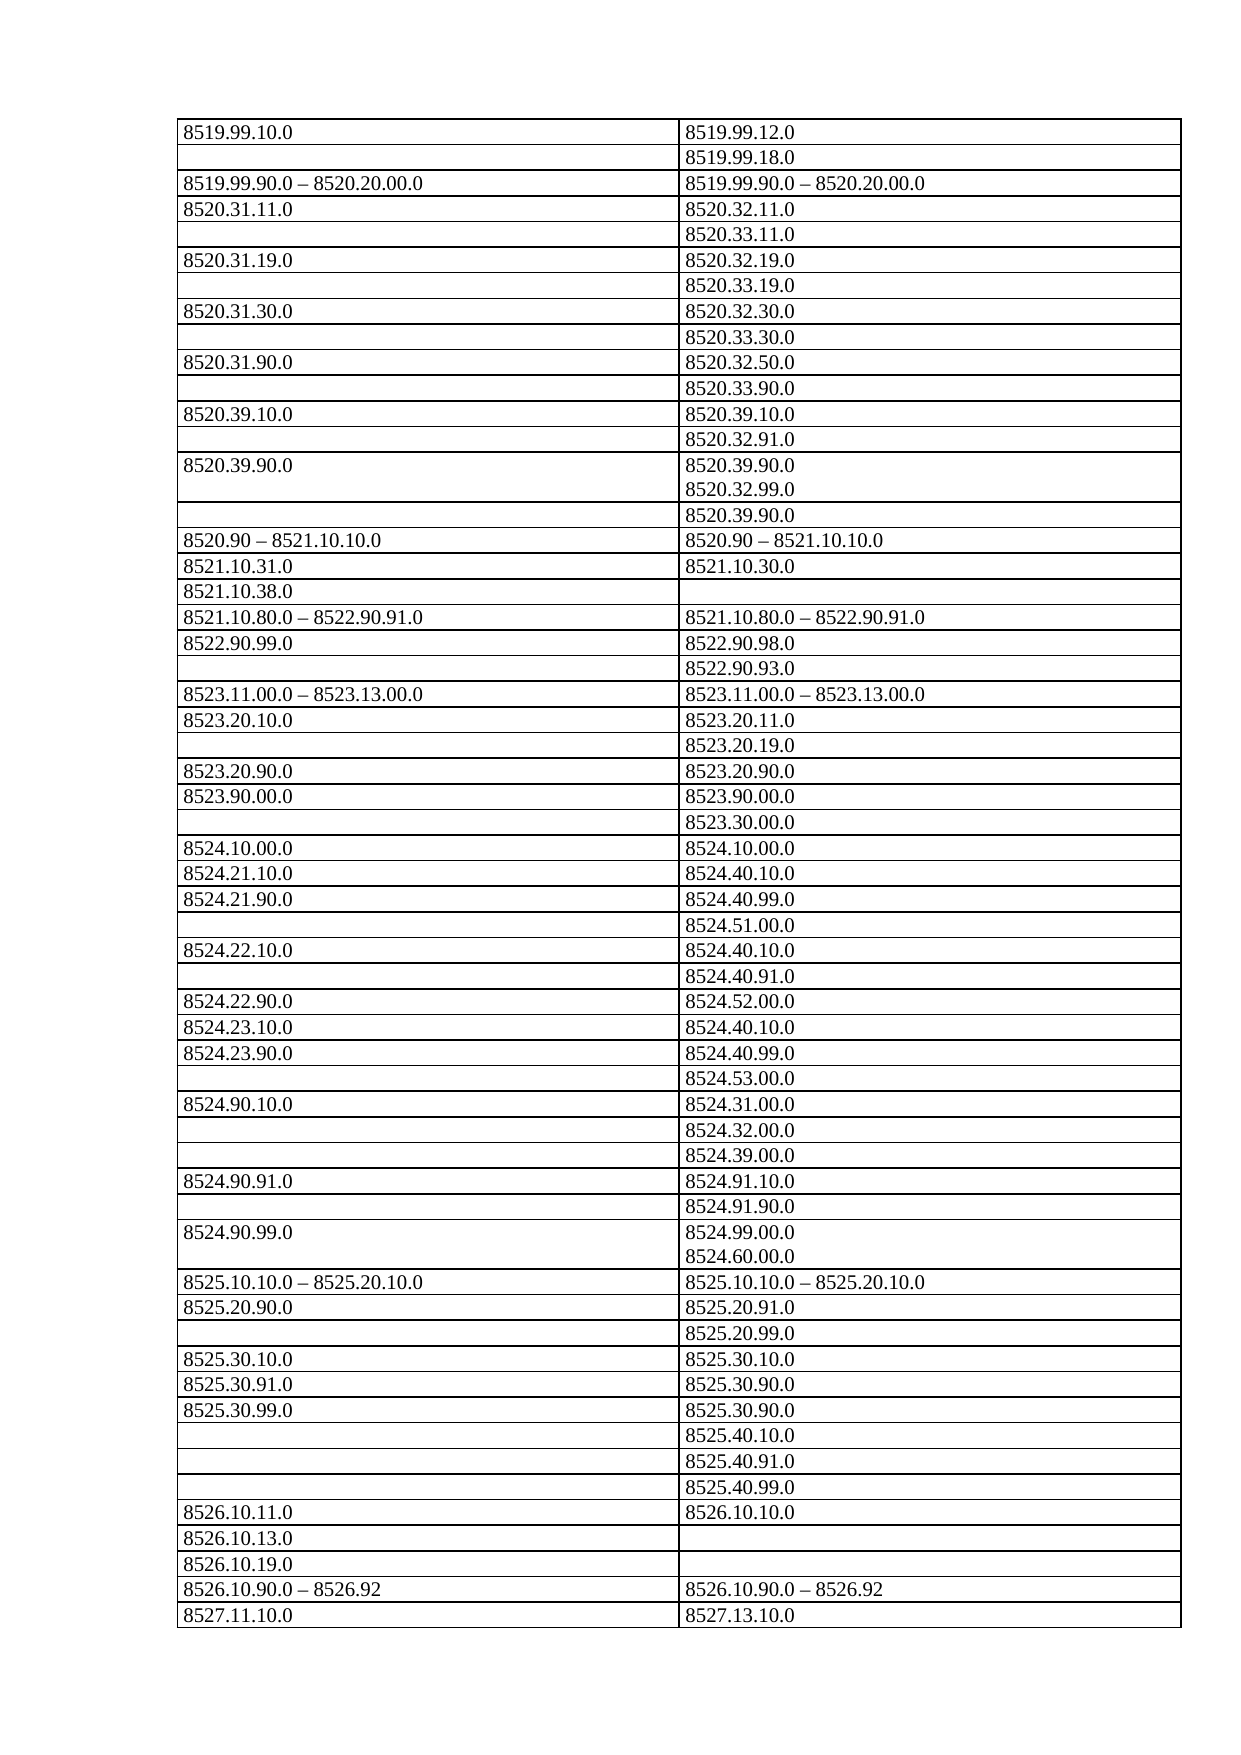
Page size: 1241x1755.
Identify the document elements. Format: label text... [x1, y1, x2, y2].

table_cell 8524.40.99.0 [680, 1041, 1180, 1065]
table_cell [178, 376, 678, 400]
table_cell 8519.99.90.0 – 8520.20.00.0 [680, 171, 1180, 195]
table_cell 8524.10.00.0 [680, 836, 1180, 860]
table_cell 8525.20.91.0 [680, 1295, 1180, 1319]
table_cell 8526.10.90.0 – 8526.92 [680, 1577, 1180, 1601]
table_cell 8524.52.00.0 [680, 990, 1180, 1013]
table_cell 8522.90.99.0 [178, 631, 678, 655]
table_cell 8522.90.98.0 [680, 631, 1180, 655]
table_cell [178, 145, 678, 169]
table_cell 8520.31.90.0 [178, 350, 678, 374]
table_cell [680, 1526, 1180, 1550]
table_cell 8523.90.00.0 [178, 785, 678, 808]
table_cell 8519.99.10.0 [178, 120, 678, 144]
table_cell [178, 273, 678, 297]
table_cell 8526.10.10.0 [680, 1500, 1180, 1524]
table_cell 8520.90 – 8521.10.10.0 [178, 528, 678, 552]
table_cell 8523.20.90.0 [178, 759, 678, 783]
table_cell 8525.20.90.0 [178, 1295, 678, 1319]
table_cell 8524.40.91.0 [680, 964, 1180, 988]
table_cell 8524.91.90.0 [680, 1195, 1180, 1218]
table_cell [178, 733, 678, 757]
table_cell 8524.90.91.0 [178, 1169, 678, 1193]
table_cell 8520.39.90.0 8520.32.99.0 [680, 453, 1180, 501]
table_cell 8519.99.12.0 [680, 120, 1180, 144]
table_cell [178, 913, 678, 937]
table_cell 8524.51.00.0 [680, 913, 1180, 937]
table_cell 8526.10.19.0 [178, 1552, 678, 1576]
table_cell 8521.10.80.0 – 8522.90.91.0 [680, 605, 1180, 629]
table_cell 8526.10.11.0 [178, 1500, 678, 1524]
table_cell 8524.39.00.0 [680, 1143, 1180, 1167]
table_cell 8519.99.18.0 [680, 145, 1180, 169]
table_cell [178, 503, 678, 527]
table_cell 8525.30.91.0 [178, 1372, 678, 1396]
table_cell [178, 1475, 678, 1499]
table_cell [178, 1066, 678, 1090]
table_cell 8526.10.90.0 – 8526.92 [178, 1577, 678, 1601]
table_cell 8524.32.00.0 [680, 1118, 1180, 1142]
table_cell 8524.90.99.0 [178, 1220, 678, 1268]
table_cell 8524.40.10.0 [680, 1015, 1180, 1039]
table_cell 8524.40.10.0 [680, 938, 1180, 962]
table_cell 8524.31.00.0 [680, 1092, 1180, 1116]
table_cell [178, 1423, 678, 1447]
table_cell 8525.30.10.0 [178, 1347, 678, 1371]
table_cell 8524.90.10.0 [178, 1092, 678, 1116]
table_cell 8525.40.99.0 [680, 1475, 1180, 1499]
table_cell [178, 1449, 678, 1473]
table_cell 8524.10.00.0 [178, 836, 678, 860]
table_cell 8520.31.30.0 [178, 299, 678, 323]
table_cell [178, 1118, 678, 1142]
table_cell 8520.32.30.0 [680, 299, 1180, 323]
table_cell 8523.20.10.0 [178, 708, 678, 732]
table_cell 8521.10.38.0 [178, 580, 678, 603]
table_cell 8523.90.00.0 [680, 785, 1180, 808]
table_cell 8520.39.90.0 [680, 503, 1180, 527]
table_cell 8524.22.90.0 [178, 990, 678, 1013]
table_cell 8521.10.31.0 [178, 554, 678, 578]
table_cell 8525.10.10.0 – 8525.20.10.0 [178, 1270, 678, 1294]
table_cell 8520.32.19.0 [680, 248, 1180, 272]
table_cell 8524.23.90.0 [178, 1041, 678, 1065]
table_cell [680, 580, 1180, 603]
table_cell 8523.20.19.0 [680, 733, 1180, 757]
table_cell 8519.99.90.0 – 8520.20.00.0 [178, 171, 678, 195]
table_cell [178, 1195, 678, 1218]
table_cell [178, 1143, 678, 1167]
table_cell 8524.91.10.0 [680, 1169, 1180, 1193]
table_cell 8523.30.00.0 [680, 810, 1180, 834]
table_cell 8524.23.10.0 [178, 1015, 678, 1039]
table_cell [680, 1552, 1180, 1576]
table_cell 8520.31.11.0 [178, 197, 678, 221]
table_cell 8520.39.90.0 [178, 453, 678, 501]
table_cell 8525.30.10.0 [680, 1347, 1180, 1371]
table_cell 8523.20.11.0 [680, 708, 1180, 732]
table_cell 8520.39.10.0 [178, 402, 678, 426]
table_cell 8525.20.99.0 [680, 1321, 1180, 1345]
table_cell 8520.33.19.0 [680, 273, 1180, 297]
table_cell 8522.90.93.0 [680, 656, 1180, 680]
table_cell [178, 964, 678, 988]
table_cell 8520.90 – 8521.10.10.0 [680, 528, 1180, 552]
table_cell 8527.13.10.0 [680, 1603, 1180, 1627]
table_cell 8520.32.50.0 [680, 350, 1180, 374]
table_cell 8524.21.10.0 [178, 861, 678, 885]
table_cell [178, 810, 678, 834]
table_cell 8524.53.00.0 [680, 1066, 1180, 1090]
table_cell 8524.40.10.0 [680, 861, 1180, 885]
table_cell 8521.10.80.0 – 8522.90.91.0 [178, 605, 678, 629]
table_cell 8520.33.11.0 [680, 222, 1180, 246]
table_cell 8524.21.90.0 [178, 887, 678, 911]
table_cell 8520.31.19.0 [178, 248, 678, 272]
table_cell 8525.30.90.0 [680, 1372, 1180, 1396]
table_cell 8521.10.30.0 [680, 554, 1180, 578]
table_cell 8525.30.99.0 [178, 1398, 678, 1422]
table_cell 8525.40.91.0 [680, 1449, 1180, 1473]
table_cell [178, 222, 678, 246]
table_cell 8524.99.00.0 8524.60.00.0 [680, 1220, 1180, 1268]
table_cell 8525.40.10.0 [680, 1423, 1180, 1447]
table_cell 8520.33.30.0 [680, 325, 1180, 349]
table_cell 8525.30.90.0 [680, 1398, 1180, 1422]
table_cell 8520.32.91.0 [680, 427, 1180, 451]
table_cell 8525.10.10.0 – 8525.20.10.0 [680, 1270, 1180, 1294]
table_cell 8524.40.99.0 [680, 887, 1180, 911]
table_cell 8520.32.11.0 [680, 197, 1180, 221]
table_cell 8526.10.13.0 [178, 1526, 678, 1550]
table_cell [178, 656, 678, 680]
table_cell 8520.33.90.0 [680, 376, 1180, 400]
table_cell 8524.22.10.0 [178, 938, 678, 962]
table_cell [178, 1321, 678, 1345]
table_cell [178, 427, 678, 451]
table_cell 8523.20.90.0 [680, 759, 1180, 783]
table_cell 8527.11.10.0 [178, 1603, 678, 1627]
table_cell 8520.39.10.0 [680, 402, 1180, 426]
table_cell [178, 325, 678, 349]
table_cell 8523.11.00.0 – 8523.13.00.0 [680, 682, 1180, 706]
table_cell 8523.11.00.0 – 8523.13.00.0 [178, 682, 678, 706]
